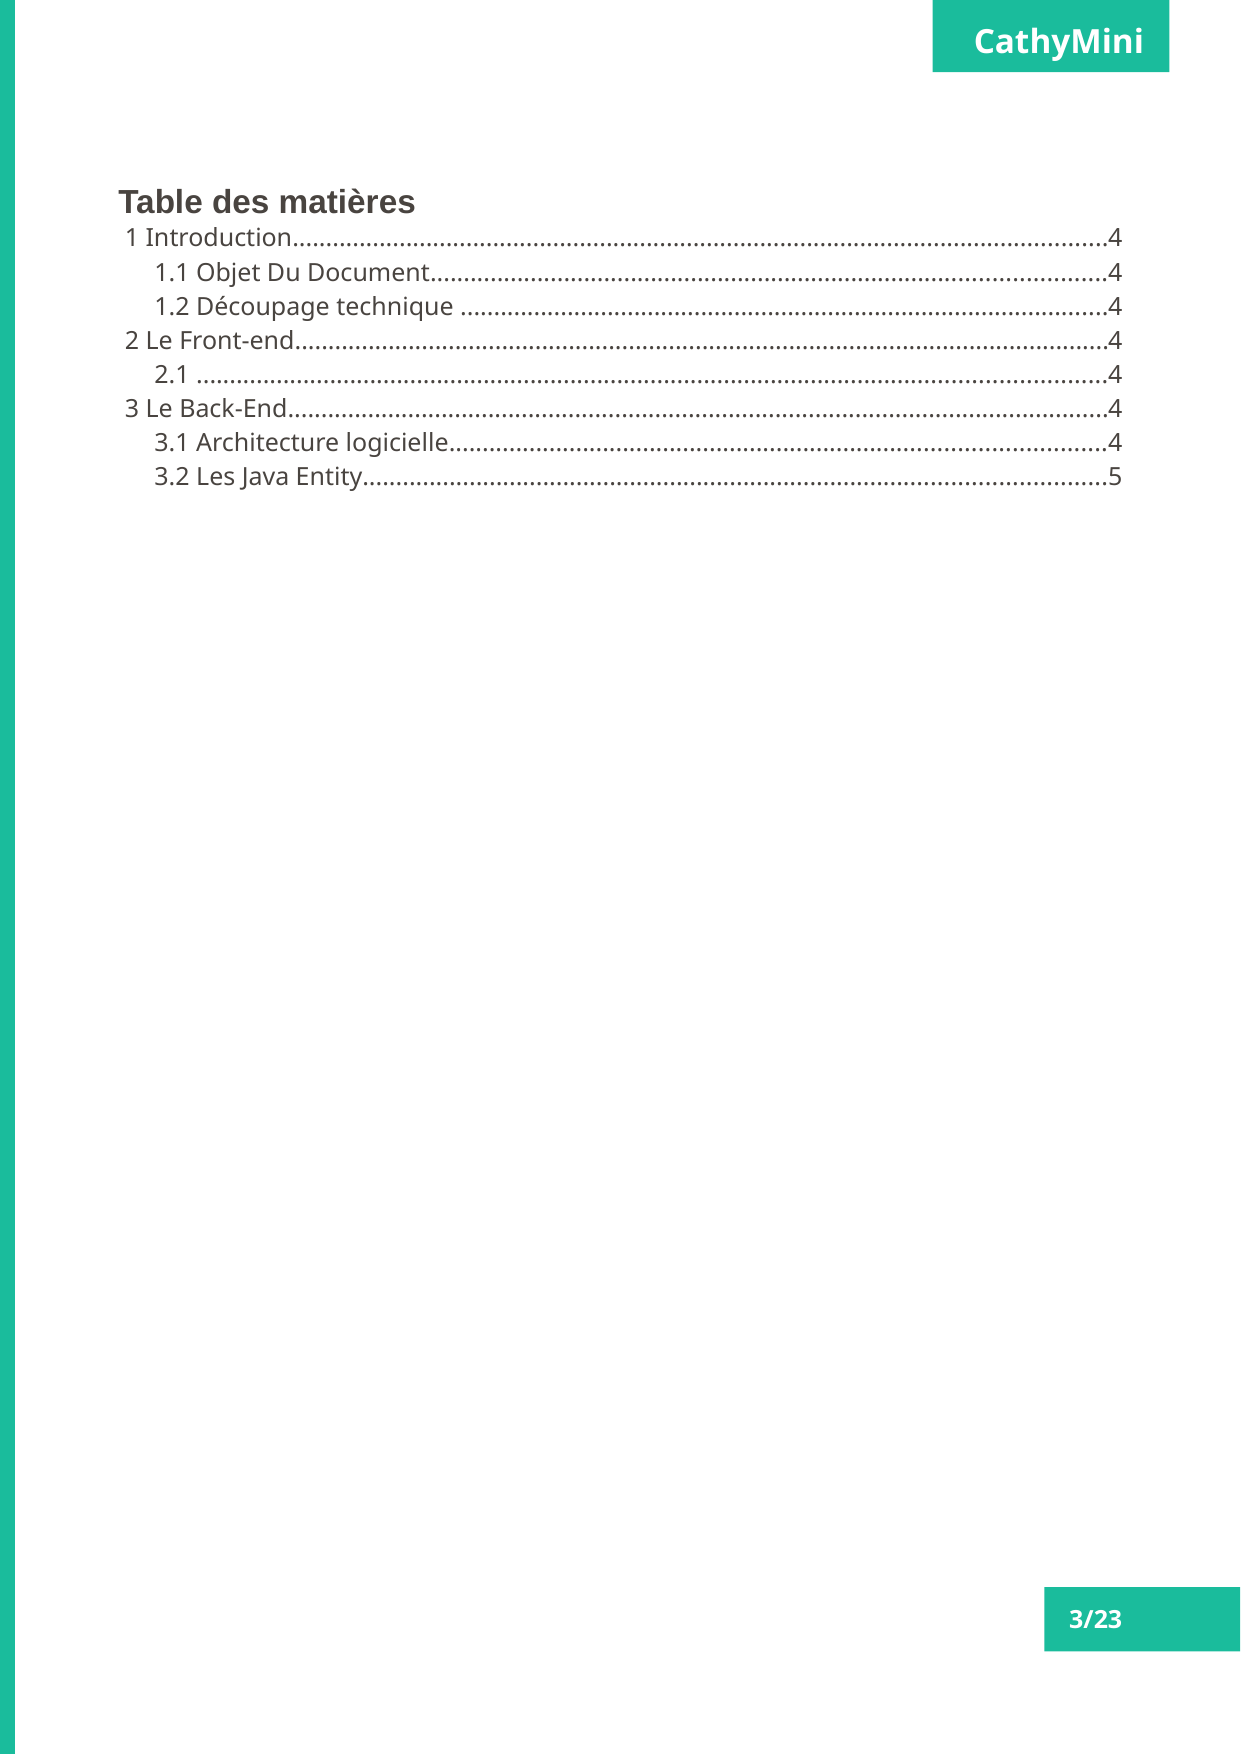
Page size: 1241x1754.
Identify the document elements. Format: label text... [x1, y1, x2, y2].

text 3.2 Les Java Entity 5 [148, 458, 1122, 493]
text 3.1 Architecture logicielle 4 [148, 424, 1122, 458]
text 3 Le Back-End 4 [118, 390, 1122, 424]
text 1 Introduction 4 [118, 220, 1122, 254]
text 2.1 ... 4 [148, 356, 1122, 390]
text 2 Le Front-end 4 [118, 322, 1122, 356]
text 1.2 Découpage technique 4 [148, 288, 1122, 322]
subtitle Table des matières [118, 182, 1122, 220]
text 1.1 Objet Du Document 4 [148, 254, 1122, 288]
